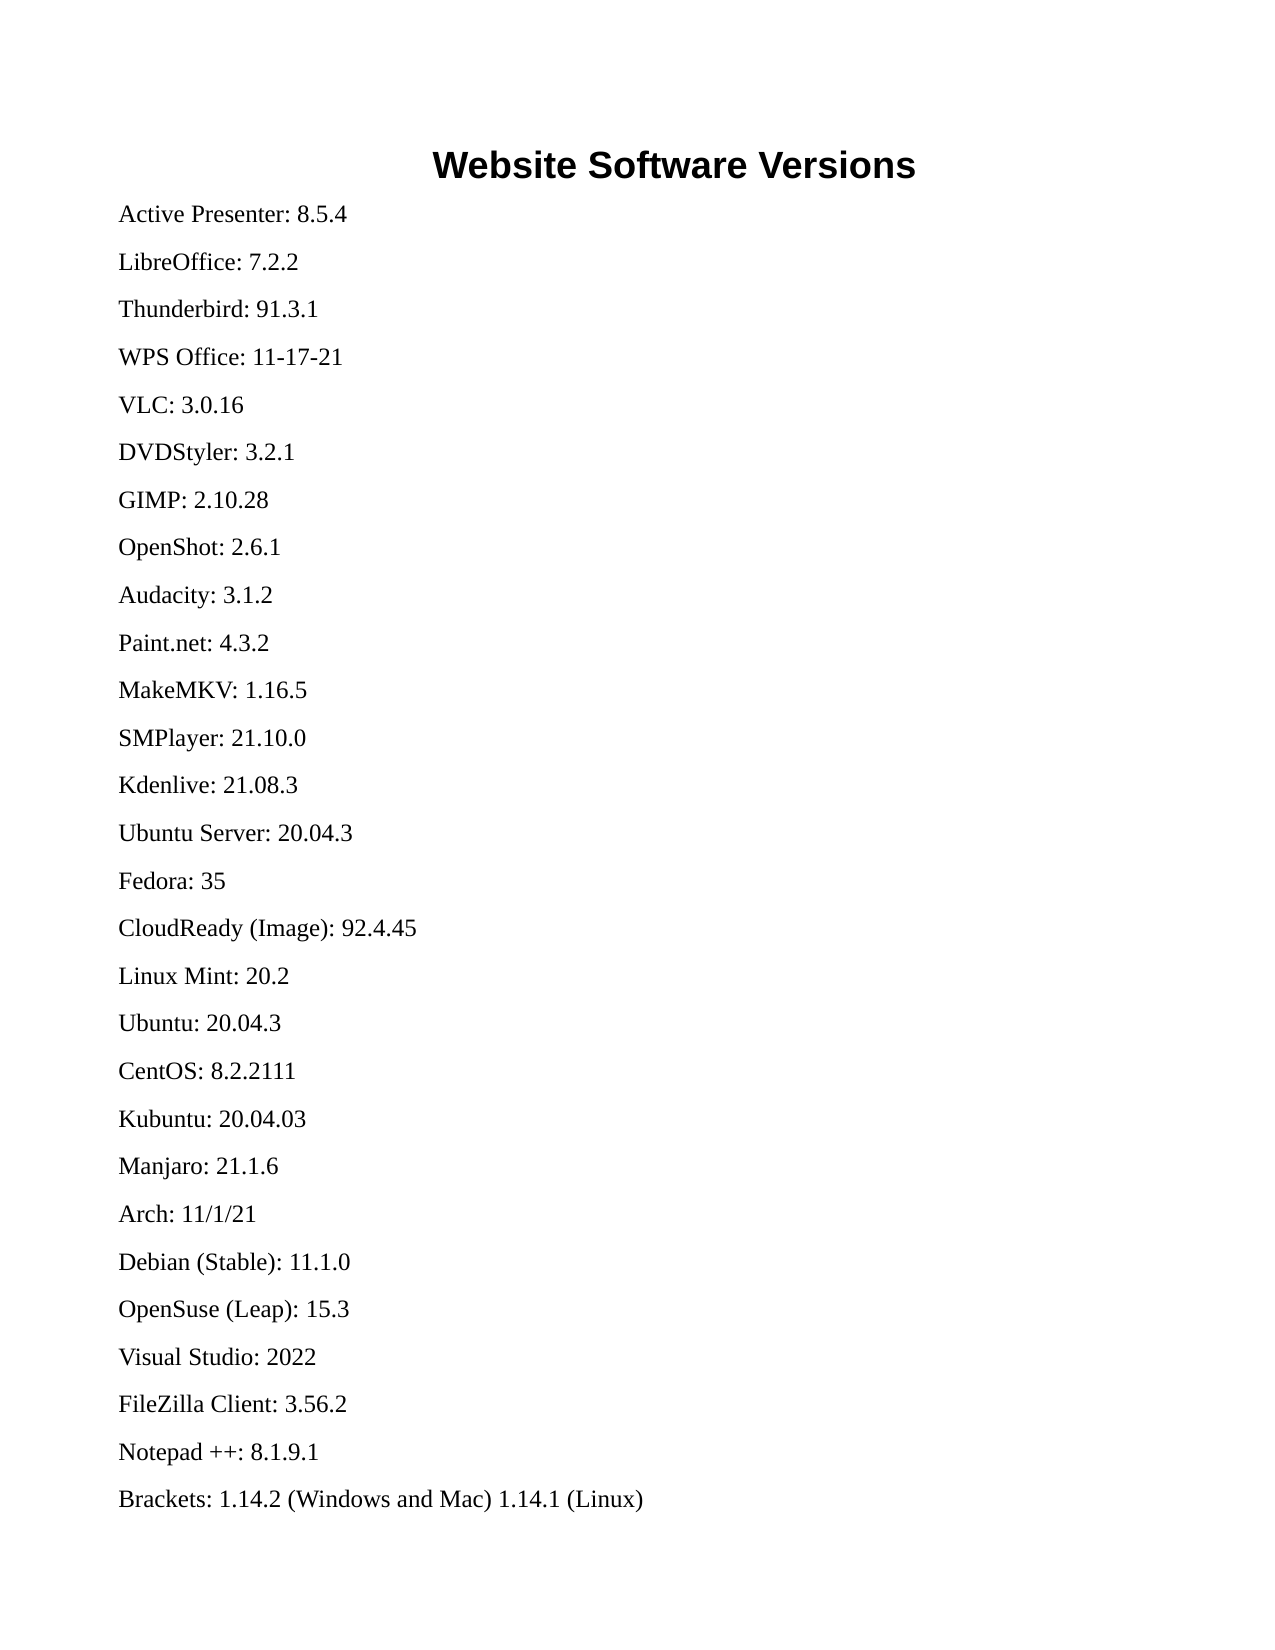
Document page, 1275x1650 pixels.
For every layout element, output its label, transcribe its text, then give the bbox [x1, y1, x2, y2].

text Brackets: 1.14.2 (Windows and Mac) 1.14.1 (Linux) [118, 1484, 1157, 1513]
text DVDStyler: 3.2.1 [118, 437, 1157, 466]
text Notepad ++: 8.1.9.1 [118, 1437, 1157, 1466]
text Ubuntu Server: 20.04.3 [118, 818, 1157, 847]
text FileZilla Client: 3.56.2 [118, 1389, 1157, 1418]
text Fedora: 35 [118, 866, 1157, 894]
text Arch: 11/1/21 [118, 1199, 1157, 1228]
text Manjaro: 21.1.6 [118, 1151, 1157, 1180]
text OpenSuse (Leap): 15.3 [118, 1294, 1157, 1323]
text SMPlayer: 21.10.0 [118, 723, 1157, 752]
text Linux Mint: 20.2 [118, 961, 1157, 990]
subtitle Website Software Versions [118, 143, 1157, 187]
text VLC: 3.0.16 [118, 390, 1157, 418]
text GIMP: 2.10.28 [118, 485, 1157, 514]
text Visual Studio: 2022 [118, 1342, 1157, 1371]
text Ubuntu: 20.04.3 [118, 1008, 1157, 1037]
text Kdenlive: 21.08.3 [118, 771, 1157, 799]
text OpenShot: 2.6.1 [118, 532, 1157, 561]
text Thunderbird: 91.3.1 [118, 294, 1157, 323]
text Paint.net: 4.3.2 [118, 628, 1157, 656]
text Debian (Stable): 11.1.0 [118, 1247, 1157, 1275]
text Audacity: 3.1.2 [118, 580, 1157, 609]
text Kubuntu: 20.04.03 [118, 1104, 1157, 1132]
text Active Presenter: 8.5.4 [118, 199, 1157, 228]
text WPS Office: 11-17-21 [118, 342, 1157, 371]
text LibreOffice: 7.2.2 [118, 247, 1157, 276]
text CentOS: 8.2.2111 [118, 1056, 1157, 1085]
text CloudReady (Image): 92.4.45 [118, 913, 1157, 942]
text MakeMKV: 1.16.5 [118, 675, 1157, 704]
